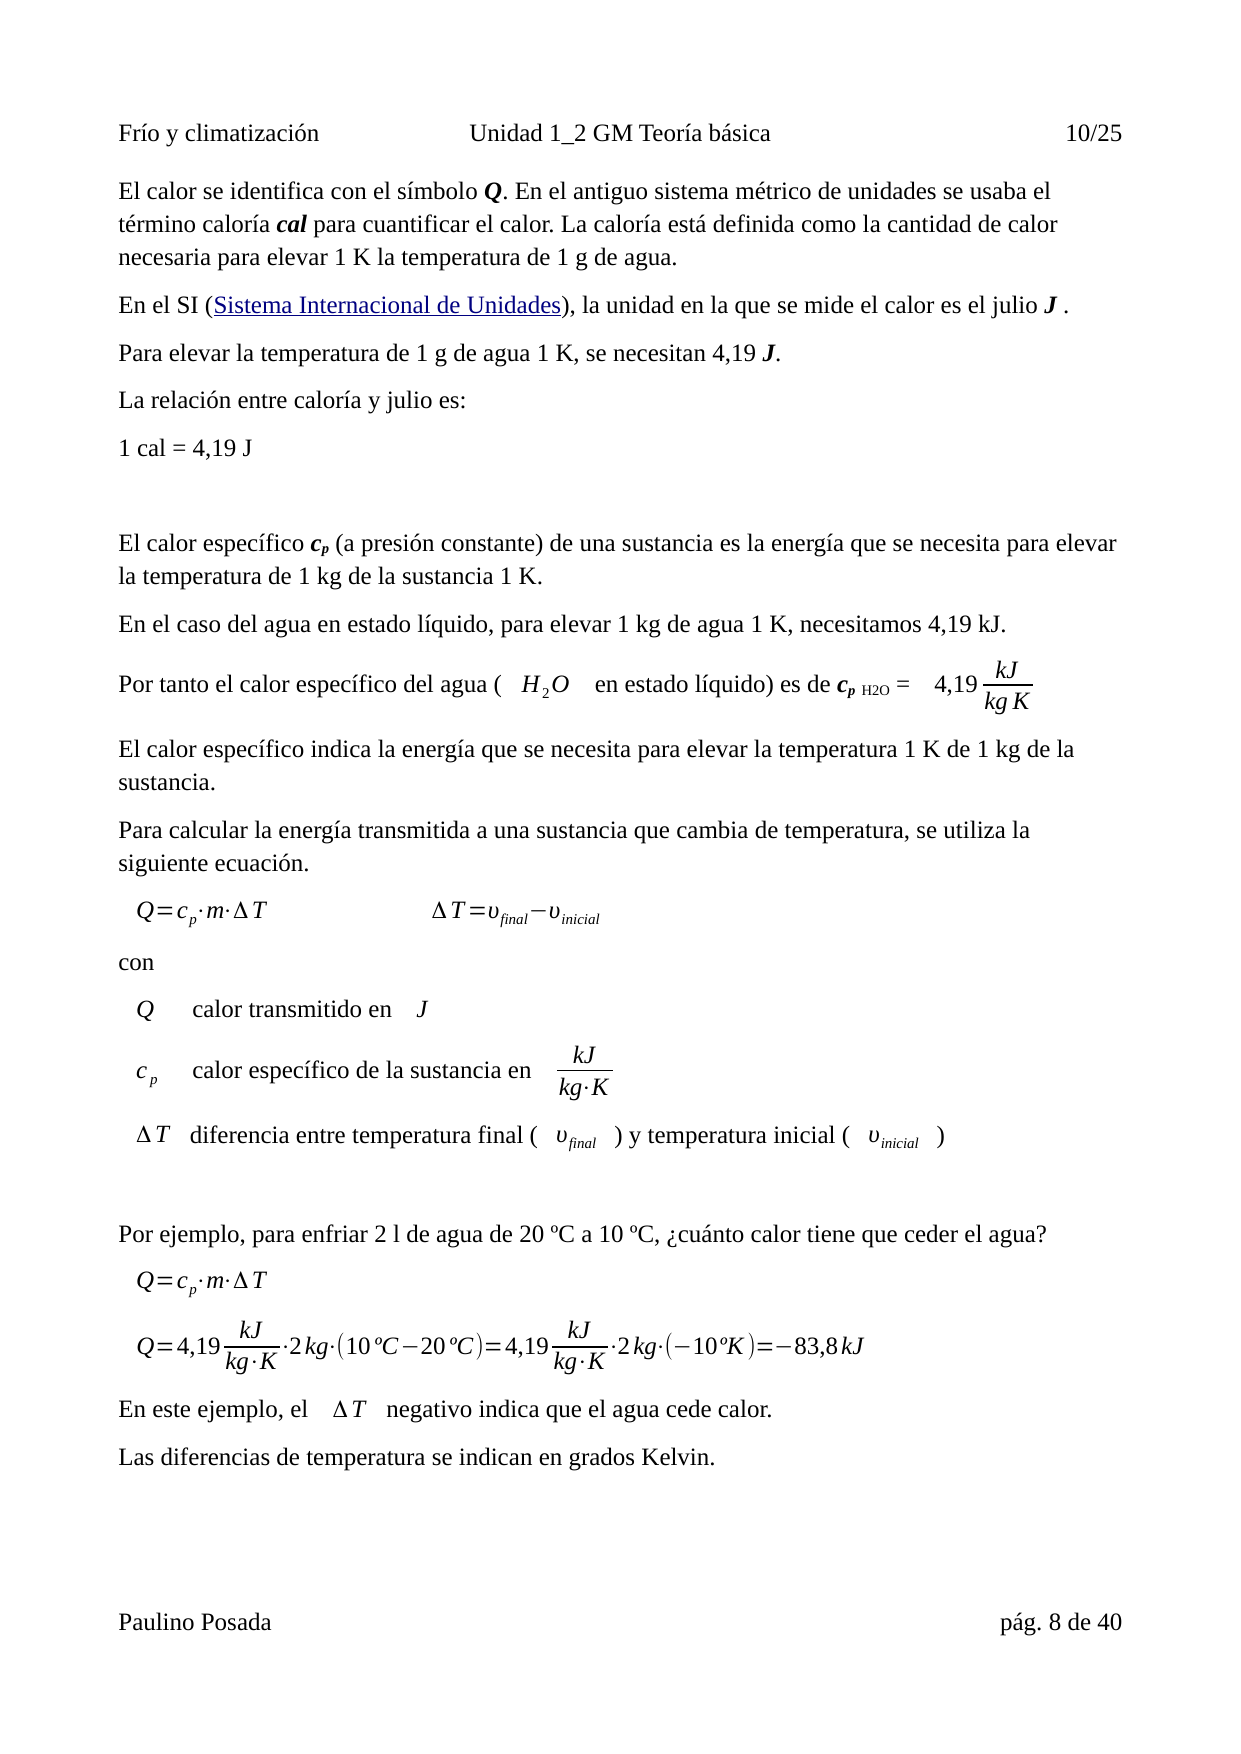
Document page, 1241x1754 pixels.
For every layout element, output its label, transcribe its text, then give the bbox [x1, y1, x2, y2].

text El calor se identifica con el símbolo Q. En el antiguo sistema métrico de unidades se usaba el término caloría cal para cuantificar el calor. La caloría está definida como la cantidad de calor necesaria para elevar 1 K la temperatura de 1 g de agua. [118, 176, 1122, 271]
text calor transmitido en [118, 994, 1122, 1023]
text calor específico de la sustancia en [118, 1042, 1122, 1101]
text diferencia entre temperatura final () y temperatura inicial () [118, 1120, 1122, 1152]
text En el caso del agua en estado líquido, para elevar 1 kg de agua 1 K, necesitamos 4,19 kJ. [118, 609, 1122, 637]
text Para calcular la energía transmitida a una sustancia que cambia de temperatura, se utiliza la siguiente ecuación. [118, 815, 1122, 876]
text Por tanto el calor específico del agua ( en estado líquido) es de cp H2O = [118, 656, 1122, 715]
text En este ejemplo, el negativo indica que el agua cede calor. [118, 1394, 1122, 1423]
text Por ejemplo, para enfriar 2 l de agua de 20 ºC a 10 ºC, ¿cuánto calor tiene que ceder el agua? [118, 1219, 1122, 1247]
text En el SI (Sistema Internacional de Unidades), la unidad en la que se mide el calor es el julio J . [118, 290, 1122, 319]
text 1 cal = 4,19 J [118, 433, 1122, 462]
text La relación entre caloría y julio es: [118, 385, 1122, 414]
text El calor específico indica la energía que se necesita para elevar la temperatura 1 K de 1 kg de la sustancia. [118, 734, 1122, 796]
text El calor específico cp (a presión constante) de una sustancia es la energía que se necesita para elevar la temperatura de 1 kg de la sustancia 1 K. [118, 528, 1122, 590]
text con [118, 947, 1122, 975]
text Las diferencias de temperatura se indican en grados Kelvin. [118, 1442, 1122, 1471]
text Para elevar la temperatura de 1 g de agua 1 K, se necesitan 4,19 J. [118, 338, 1122, 366]
